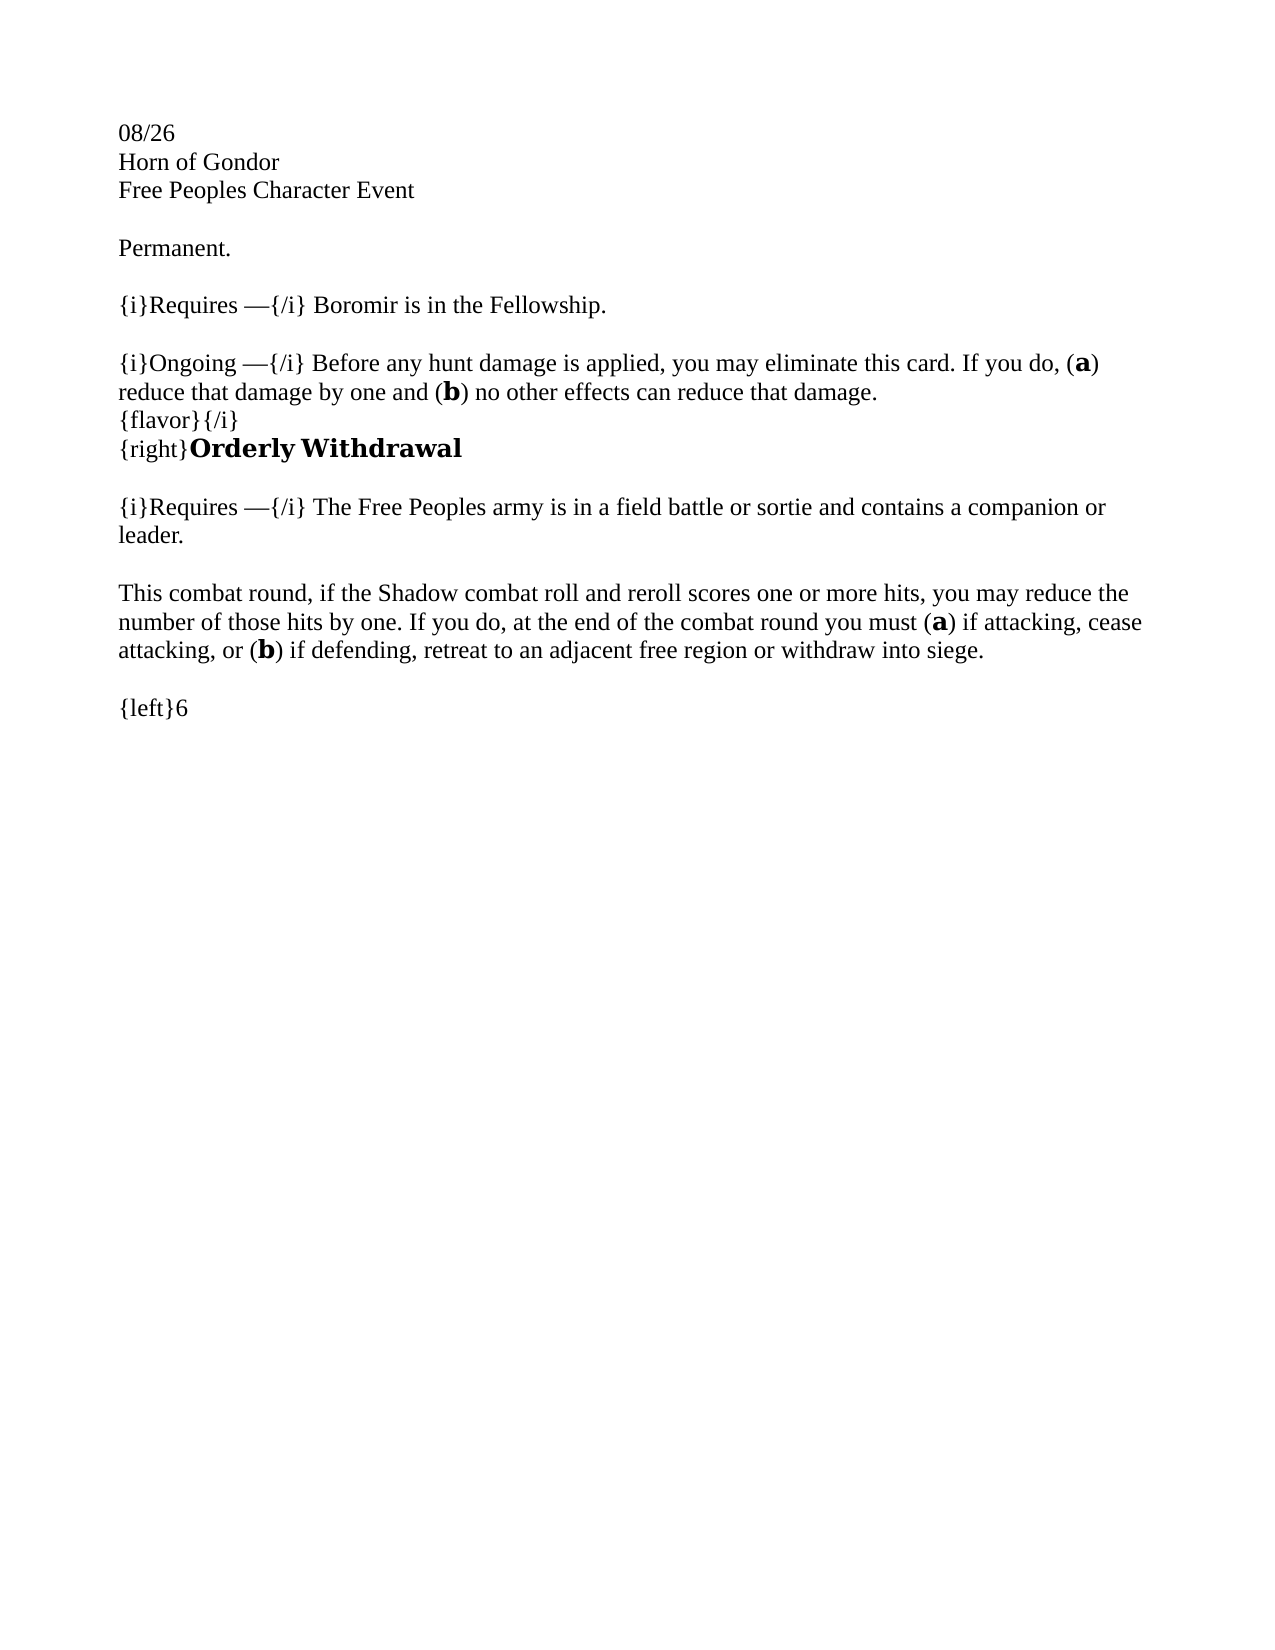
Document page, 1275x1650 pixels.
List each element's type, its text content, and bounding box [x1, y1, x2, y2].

text Horn of Gondor [118, 147, 1157, 176]
text {i}Requires —{/i} The Free Peoples army is in a field battle or sortie and contains a companion or leader. [118, 492, 1157, 549]
text {i}Requires —{/i} Boromir is in the Fellowship. [118, 291, 1157, 319]
text {left}6 [118, 693, 1157, 722]
text Permanent. [118, 233, 1157, 262]
text {right}𝐎𝐫𝐝𝐞𝐫𝐥𝐲 𝐖𝐢𝐭𝐡𝐝𝐫𝐚𝐰𝐚𝐥 [118, 434, 1157, 463]
text Free Peoples Character Event [118, 176, 1157, 204]
text 08/26 [118, 118, 1157, 147]
text {flavor}{/i} [118, 406, 1157, 434]
text This combat round, if the Shadow combat roll and reroll scores one or more hits, you may reduce the number of those hits by one. If you do, at the end of the combat round you must (𝐚) if attacking, cease attacking, or (𝐛) if defending, retreat to an adjacent free region or withdraw into siege. [118, 578, 1157, 664]
text {i}Ongoing —{/i} Before any hunt damage is applied, you may eliminate this card. If you do, (𝐚) reduce that damage by one and (𝐛) no other effects can reduce that damage. [118, 348, 1157, 406]
